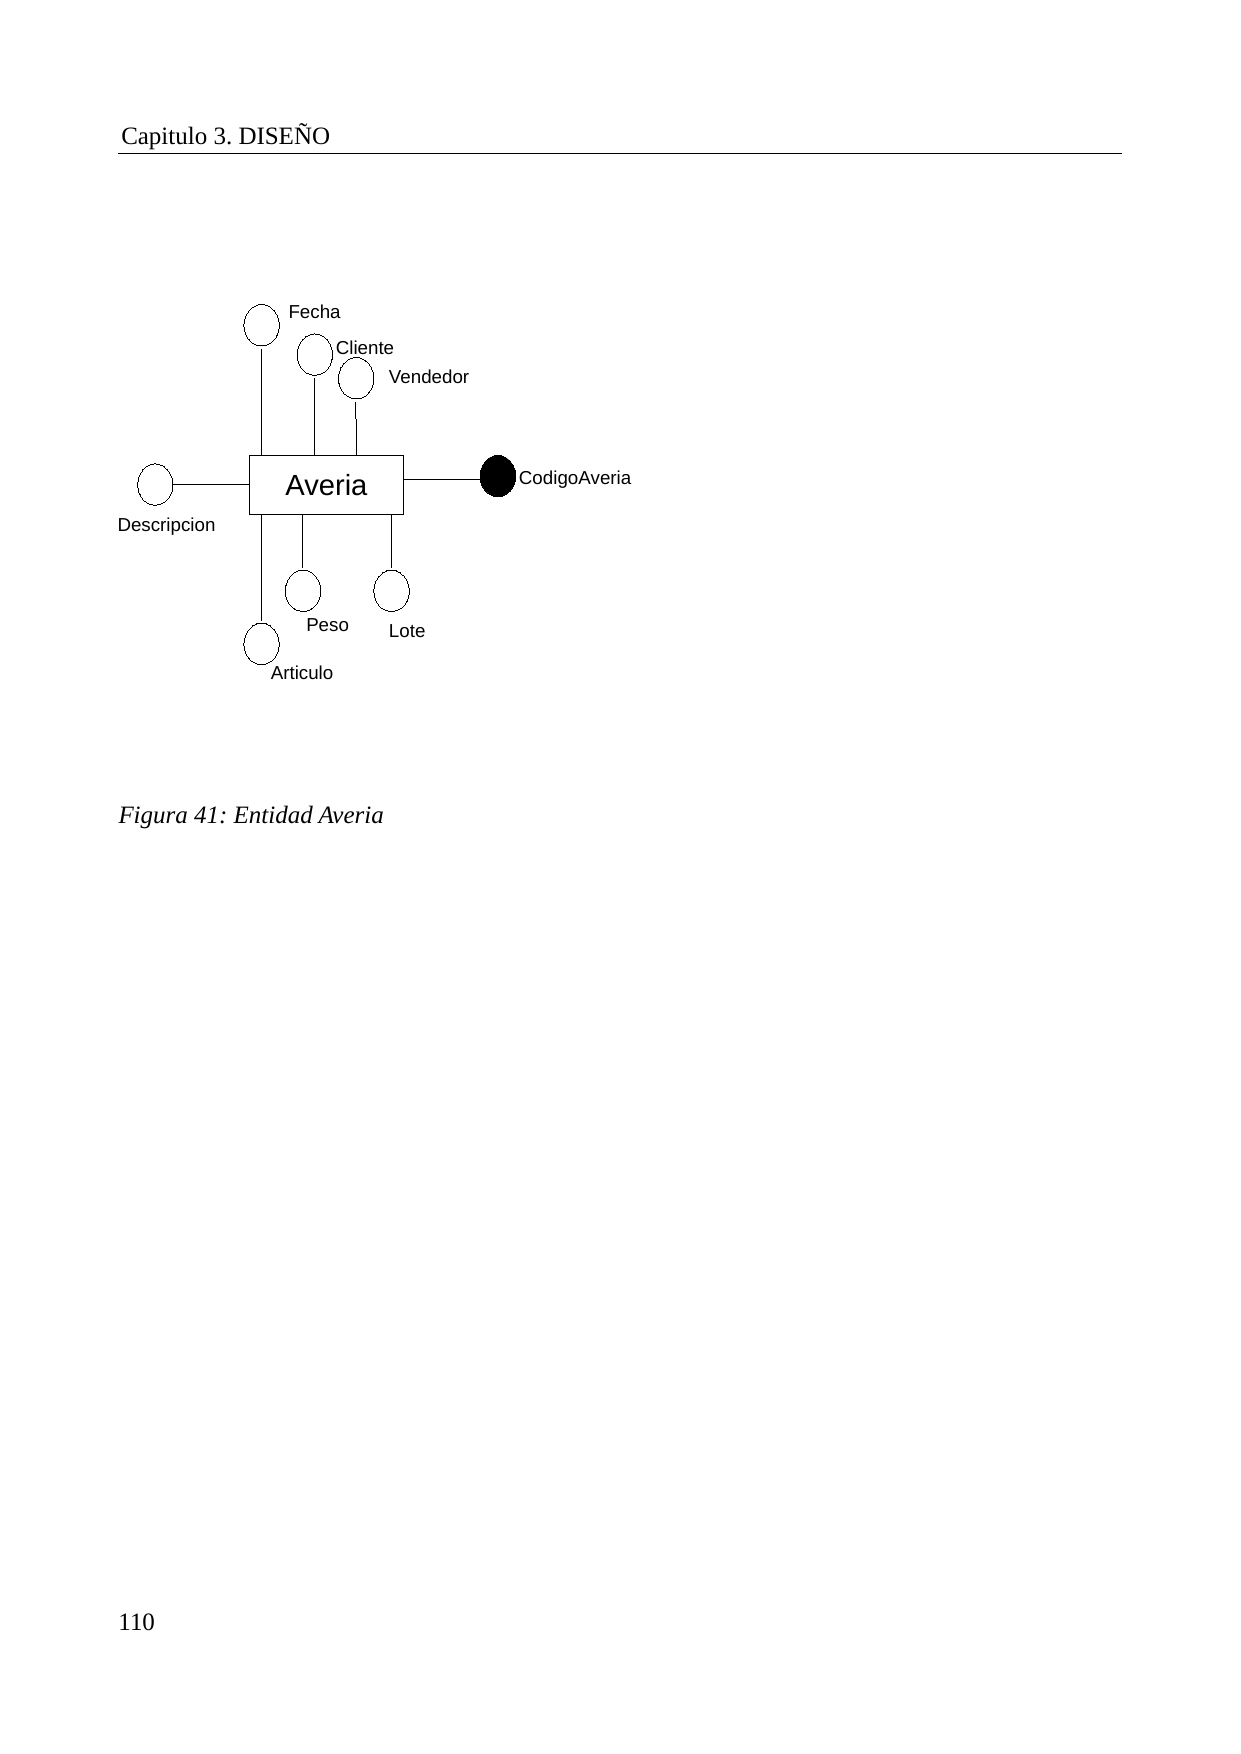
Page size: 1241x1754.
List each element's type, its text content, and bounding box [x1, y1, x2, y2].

text Figura 41: Entidad Averia [118, 800, 685, 828]
